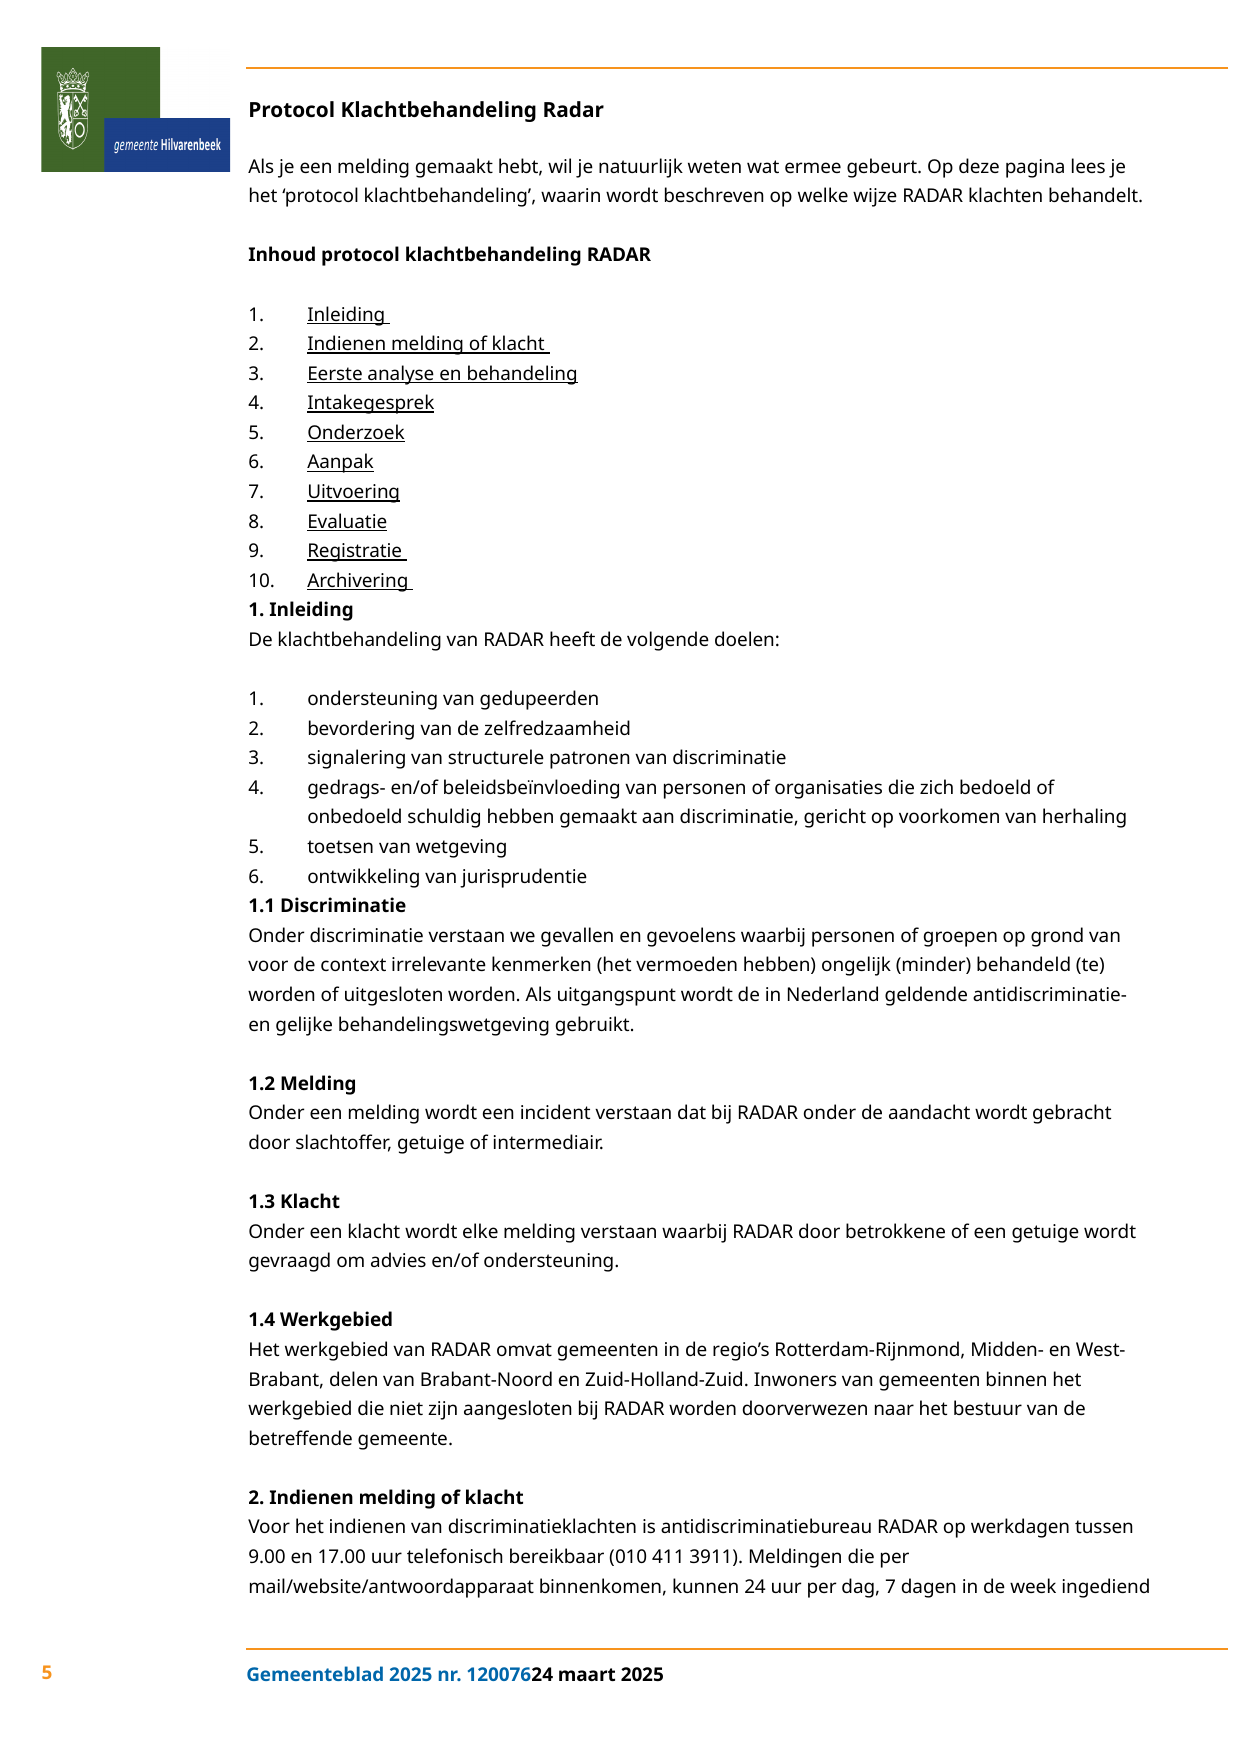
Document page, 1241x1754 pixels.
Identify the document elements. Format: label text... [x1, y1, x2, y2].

list Archivering [248, 567, 1152, 593]
list Uitvoering [248, 478, 1152, 504]
text Onder een klacht wordt elke melding verstaan waarbij RADAR door betrokkene of een getuige wordt gevraagd om advies en/of ondersteuning. [248, 1218, 1152, 1273]
list bevordering van de zelfredzaamheid [248, 715, 1152, 741]
text 1.1 Discriminatie [248, 892, 1152, 918]
text 1.2 Melding [248, 1070, 1152, 1096]
text 1.4 Werkgebied [248, 1307, 1152, 1332]
list Registratie [248, 537, 1152, 563]
text Voor het indienen van discriminatieklachten is antidiscriminatiebureau RADAR op werkdagen tussen 9.00 en 17.00 uur telefonisch bereikbaar (010 411 3911). Meldingen die per mail/website/antwoordapparaat binnenkomen, kunnen 24 uur per dag, 7 dagen in de week ingediend [248, 1514, 1152, 1599]
list Aanpak [248, 449, 1152, 474]
list toetsen van wetgeving [248, 833, 1152, 859]
picture [41, 47, 231, 172]
list Onderzoek [248, 419, 1152, 445]
text Onder discriminatie verstaan we gevallen en gevoelens waarbij personen of groepen op grond van voor de context irrelevante kenmerken (het vermoeden hebben) ongelijk (minder) behandeld (te) worden of uitgesloten worden. Als uitgangspunt wordt de in Nederland geldende antidiscriminatie- en gelijke behandelingswetgeving gebruikt. [248, 922, 1152, 1037]
text 1. Inleiding [248, 597, 1152, 622]
list Inleiding [248, 301, 1152, 327]
list Intakegesprek [248, 389, 1152, 415]
list Evaluatie [248, 508, 1152, 534]
text Protocol Klachtbehandeling Radar [248, 95, 1152, 123]
list signalering van structurele patronen van discriminatie [248, 744, 1152, 770]
text 1.3 Klacht [248, 1188, 1152, 1214]
text De klachtbehandeling van RADAR heeft de volgende doelen: [248, 626, 1152, 652]
text Als je een melding gemaakt hebt, wil je natuurlijk weten wat ermee gebeurt. Op deze pagina lees je het ‘protocol klachtbehandeling’, waarin wordt beschreven op welke wijze RADAR klachten behandelt. [248, 153, 1152, 208]
text Inhoud protocol klachtbehandeling RADAR [248, 242, 1152, 267]
list ontwikkeling van jurisprudentie [248, 863, 1152, 889]
text Onder een melding wordt een incident verstaan dat bij RADAR onder de aandacht wordt gebracht door slachtoffer, getuige of intermediair. [248, 1099, 1152, 1155]
list ondersteuning van gedupeerden [248, 685, 1152, 711]
text Het werkgebied van RADAR omvat gemeenten in de regio’s Rotterdam-Rijnmond, Midden- en West-Brabant, delen van Brabant-Noord en Zuid-Holland-Zuid. Inwoners van gemeenten binnen het werkgebied die niet zijn aangesloten bij RADAR worden doorverwezen naar het bestuur van de betreffende gemeente. [248, 1336, 1152, 1451]
list Indienen melding of klacht [248, 330, 1152, 356]
list gedrags- en/of beleidsbeïnvloeding van personen of organisaties die zich bedoeld of onbedoeld schuldig hebben gemaakt aan discriminatie, gericht op voorkomen van herhaling [248, 774, 1152, 829]
list Eerste analyse en behandeling [248, 360, 1152, 386]
text 2. Indienen melding of klacht [248, 1484, 1152, 1510]
